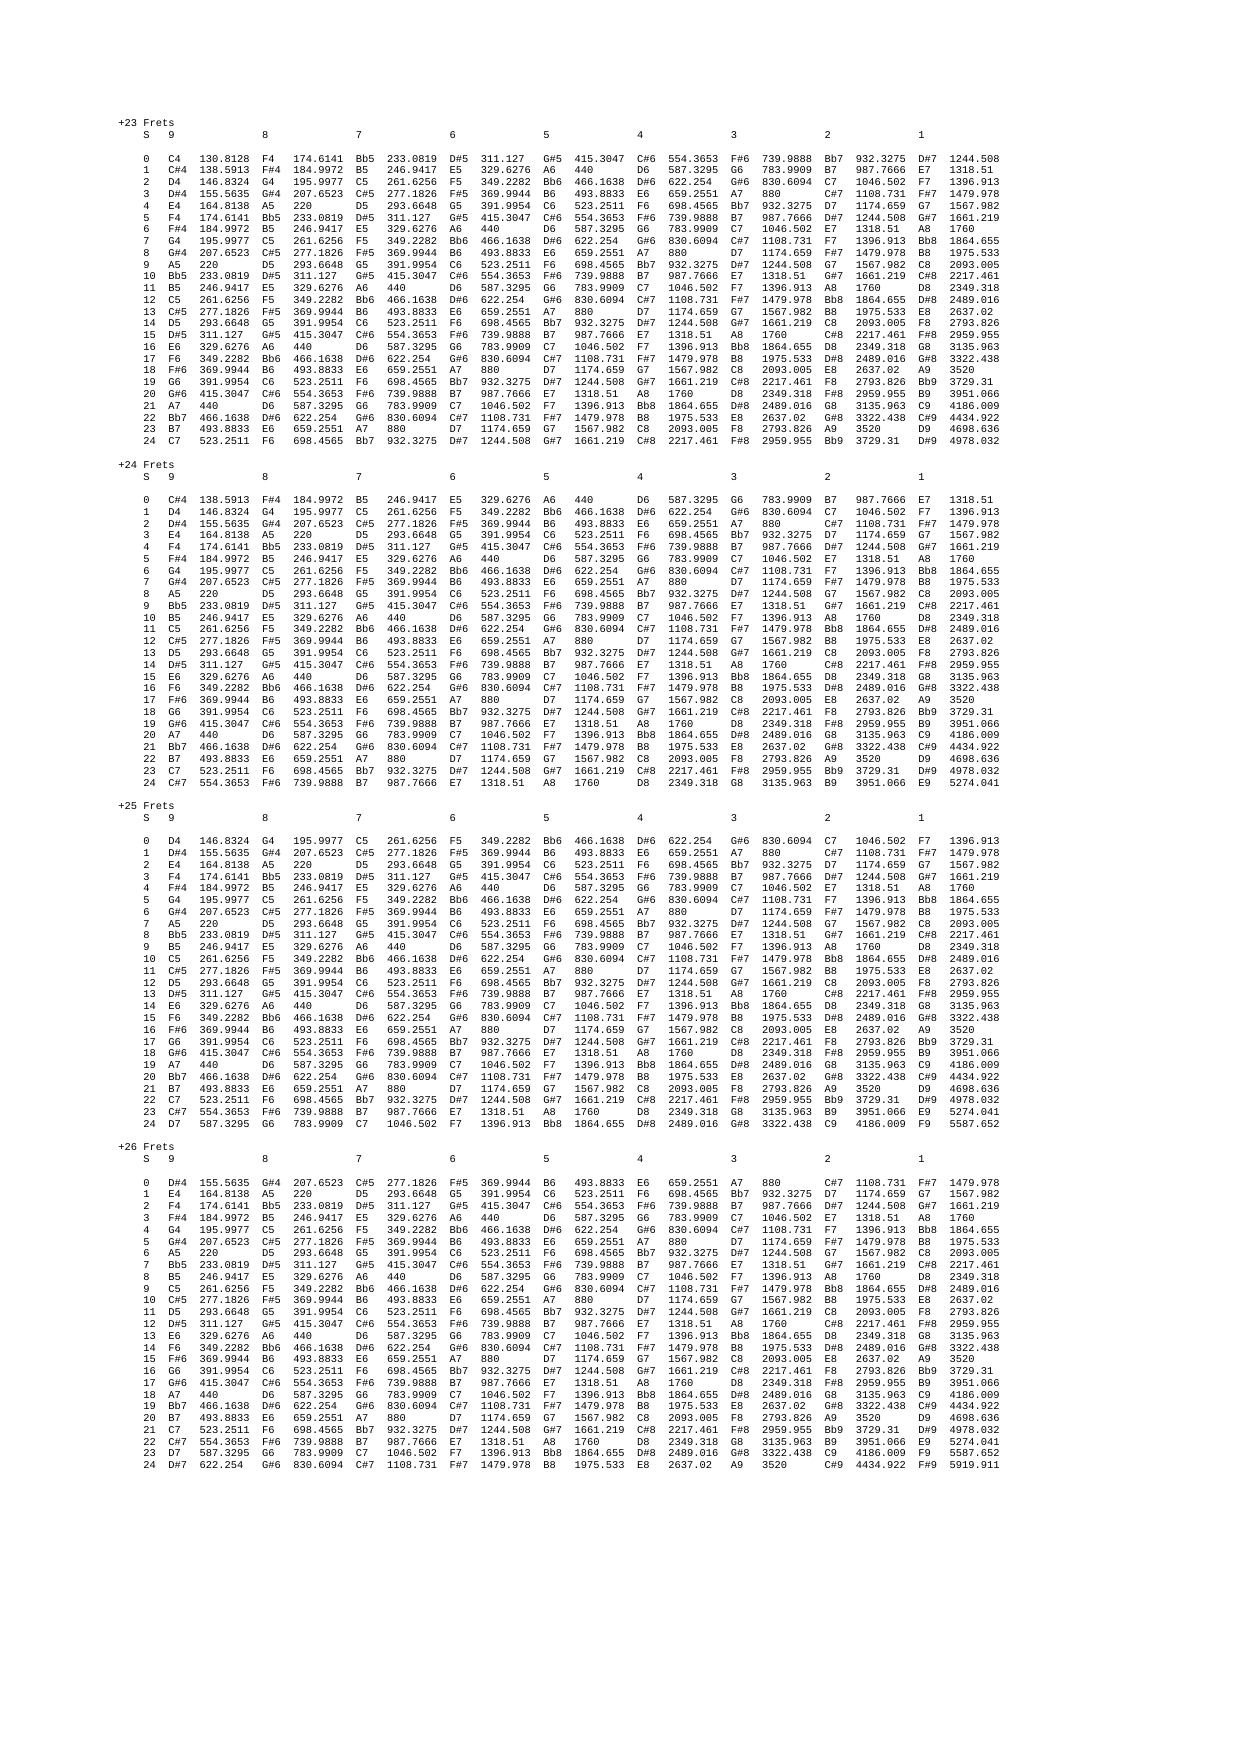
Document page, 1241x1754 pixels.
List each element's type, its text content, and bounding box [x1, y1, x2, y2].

text 13 C#5 277.1826 F#5 369.9944 B6 493.8833 E6 659.2551 A7 880 D7 1174.659 G7 1567.982 B8 1975.533 E8 2637.02 [118, 306, 1122, 318]
text 18 G#6 415.3047 C#6 554.3653 F#6 739.9888 B7 987.7666 E7 1318.51 A8 1760 D8 2349.318 F#8 2959.955 B9 3951.066 [118, 1048, 1122, 1060]
text 8 A5 220 D5 293.6648 G5 391.9954 C6 523.2511 F6 698.4565 Bb7 932.3275 D#7 1244.508 G7 1567.982 C8 2093.005 [118, 589, 1122, 601]
text 1 E4 164.8138 A5 220 D5 293.6648 G5 391.9954 C6 523.2511 F6 698.4565 Bb7 932.3275 D7 1174.659 G7 1567.982 [118, 1189, 1122, 1201]
text 10 Bb5 233.0819 D#5 311.127 G#5 415.3047 C#6 554.3653 F#6 739.9888 B7 987.7666 E7 1318.51 G#7 1661.219 C#8 2217.461 [118, 271, 1122, 283]
text +25 Frets [118, 801, 1122, 813]
text 19 Bb7 466.1638 D#6 622.254 G#6 830.6094 C#7 1108.731 F#7 1479.978 B8 1975.533 E8 2637.02 G#8 3322.438 C#9 4434.922 [118, 1401, 1122, 1413]
text 18 A7 440 D6 587.3295 G6 783.9909 C7 1046.502 F7 1396.913 Bb8 1864.655 D#8 2489.016 G8 3135.963 C9 4186.009 [118, 1389, 1122, 1401]
text 3 D#4 155.5635 G#4 207.6523 C#5 277.1826 F#5 369.9944 B6 493.8833 E6 659.2551 A7 880 C#7 1108.731 F#7 1479.978 [118, 189, 1122, 201]
text 10 C#5 277.1826 F#5 369.9944 B6 493.8833 E6 659.2551 A7 880 D7 1174.659 G7 1567.982 B8 1975.533 E8 2637.02 [118, 1295, 1122, 1307]
text 1 D4 146.8324 G4 195.9977 C5 261.6256 F5 349.2282 Bb6 466.1638 D#6 622.254 G#6 830.6094 C7 1046.502 F7 1396.913 [118, 507, 1122, 518]
text 15 F6 349.2282 Bb6 466.1638 D#6 622.254 G#6 830.6094 C#7 1108.731 F#7 1479.978 B8 1975.533 D#8 2489.016 G#8 3322.438 [118, 1013, 1122, 1024]
text 7 A5 220 D5 293.6648 G5 391.9954 C6 523.2511 F6 698.4565 Bb7 932.3275 D#7 1244.508 G7 1567.982 C8 2093.005 [118, 918, 1122, 930]
text 18 G6 391.9954 C6 523.2511 F6 698.4565 Bb7 932.3275 D#7 1244.508 G#7 1661.219 C#8 2217.461 F8 2793.826 Bb9 3729.31 [118, 707, 1122, 718]
text 2 F4 174.6141 Bb5 233.0819 D#5 311.127 G#5 415.3047 C#6 554.3653 F#6 739.9888 B7 987.7666 D#7 1244.508 G#7 1661.219 [118, 1201, 1122, 1213]
text 6 A5 220 D5 293.6648 G5 391.9954 C6 523.2511 F6 698.4565 Bb7 932.3275 D#7 1244.508 G7 1567.982 C8 2093.005 [118, 1248, 1122, 1260]
text 19 A7 440 D6 587.3295 G6 783.9909 C7 1046.502 F7 1396.913 Bb8 1864.655 D#8 2489.016 G8 3135.963 C9 4186.009 [118, 1060, 1122, 1072]
text 16 F#6 369.9944 B6 493.8833 E6 659.2551 A7 880 D7 1174.659 G7 1567.982 C8 2093.005 E8 2637.02 A9 3520 [118, 1024, 1122, 1036]
text 16 E6 329.6276 A6 440 D6 587.3295 G6 783.9909 C7 1046.502 F7 1396.913 Bb8 1864.655 D8 2349.318 G8 3135.963 [118, 342, 1122, 353]
text 21 Bb7 466.1638 D#6 622.254 G#6 830.6094 C#7 1108.731 F#7 1479.978 B8 1975.533 E8 2637.02 G#8 3322.438 C#9 4434.922 [118, 742, 1122, 754]
text 18 F#6 369.9944 B6 493.8833 E6 659.2551 A7 880 D7 1174.659 G7 1567.982 C8 2093.005 E8 2637.02 A9 3520 [118, 365, 1122, 377]
text 8 B5 246.9417 E5 329.6276 A6 440 D6 587.3295 G6 783.9909 C7 1046.502 F7 1396.913 A8 1760 D8 2349.318 [118, 1272, 1122, 1283]
text 0 D4 146.8324 G4 195.9977 C5 261.6256 F5 349.2282 Bb6 466.1638 D#6 622.254 G#6 830.6094 C7 1046.502 F7 1396.913 [118, 836, 1122, 848]
text 9 B5 246.9417 E5 329.6276 A6 440 D6 587.3295 G6 783.9909 C7 1046.502 F7 1396.913 A8 1760 D8 2349.318 [118, 942, 1122, 954]
text S 9 8 7 6 5 4 3 2 1 [118, 813, 1122, 824]
text 23 D7 587.3295 G6 783.9909 C7 1046.502 F7 1396.913 Bb8 1864.655 D#8 2489.016 G#8 3322.438 C9 4186.009 F9 5587.652 [118, 1448, 1122, 1460]
text 12 C#5 277.1826 F#5 369.9944 B6 493.8833 E6 659.2551 A7 880 D7 1174.659 G7 1567.982 B8 1975.533 E8 2637.02 [118, 636, 1122, 648]
text 9 A5 220 D5 293.6648 G5 391.9954 C6 523.2511 F6 698.4565 Bb7 932.3275 D#7 1244.508 G7 1567.982 C8 2093.005 [118, 259, 1122, 271]
text 6 G4 195.9977 C5 261.6256 F5 349.2282 Bb6 466.1638 D#6 622.254 G#6 830.6094 C#7 1108.731 F7 1396.913 Bb8 1864.655 [118, 565, 1122, 577]
text 22 B7 493.8833 E6 659.2551 A7 880 D7 1174.659 G7 1567.982 C8 2093.005 F8 2793.826 A9 3520 D9 4698.636 [118, 754, 1122, 766]
text 1 C#4 138.5913 F#4 184.9972 B5 246.9417 E5 329.6276 A6 440 D6 587.3295 G6 783.9909 B7 987.7666 E7 1318.51 [118, 165, 1122, 177]
text 17 G#6 415.3047 C#6 554.3653 F#6 739.9888 B7 987.7666 E7 1318.51 A8 1760 D8 2349.318 F#8 2959.955 B9 3951.066 [118, 1378, 1122, 1389]
text 13 E6 329.6276 A6 440 D6 587.3295 G6 783.9909 C7 1046.502 F7 1396.913 Bb8 1864.655 D8 2349.318 G8 3135.963 [118, 1331, 1122, 1342]
text 9 C5 261.6256 F5 349.2282 Bb6 466.1638 D#6 622.254 G#6 830.6094 C#7 1108.731 F#7 1479.978 Bb8 1864.655 D#8 2489.016 [118, 1283, 1122, 1295]
text 8 Bb5 233.0819 D#5 311.127 G#5 415.3047 C#6 554.3653 F#6 739.9888 B7 987.7666 E7 1318.51 G#7 1661.219 C#8 2217.461 [118, 930, 1122, 942]
text 2 D#4 155.5635 G#4 207.6523 C#5 277.1826 F#5 369.9944 B6 493.8833 E6 659.2551 A7 880 C#7 1108.731 F#7 1479.978 [118, 518, 1122, 530]
text 13 D5 293.6648 G5 391.9954 C6 523.2511 F6 698.4565 Bb7 932.3275 D#7 1244.508 G#7 1661.219 C8 2093.005 F8 2793.826 [118, 648, 1122, 659]
text 2 D4 146.8324 G4 195.9977 C5 261.6256 F5 349.2282 Bb6 466.1638 D#6 622.254 G#6 830.6094 C7 1046.502 F7 1396.913 [118, 177, 1122, 189]
text +26 Frets [118, 1142, 1122, 1154]
text 4 G4 195.9977 C5 261.6256 F5 349.2282 Bb6 466.1638 D#6 622.254 G#6 830.6094 C#7 1108.731 F7 1396.913 Bb8 1864.655 [118, 1224, 1122, 1236]
text 0 C4 130.8128 F4 174.6141 Bb5 233.0819 D#5 311.127 G#5 415.3047 C#6 554.3653 F#6 739.9888 Bb7 932.3275 D#7 1244.508 [118, 153, 1122, 165]
text 20 G#6 415.3047 C#6 554.3653 F#6 739.9888 B7 987.7666 E7 1318.51 A8 1760 D8 2349.318 F#8 2959.955 B9 3951.066 [118, 389, 1122, 401]
text S 9 8 7 6 5 4 3 2 1 [118, 130, 1122, 142]
text 16 F6 349.2282 Bb6 466.1638 D#6 622.254 G#6 830.6094 C#7 1108.731 F#7 1479.978 B8 1975.533 D#8 2489.016 G#8 3322.438 [118, 683, 1122, 695]
text 8 G#4 207.6523 C#5 277.1826 F#5 369.9944 B6 493.8833 E6 659.2551 A7 880 D7 1174.659 F#7 1479.978 B8 1975.533 [118, 248, 1122, 259]
text 16 G6 391.9954 C6 523.2511 F6 698.4565 Bb7 932.3275 D#7 1244.508 G#7 1661.219 C#8 2217.461 F8 2793.826 Bb9 3729.31 [118, 1366, 1122, 1378]
text 4 E4 164.8138 A5 220 D5 293.6648 G5 391.9954 C6 523.2511 F6 698.4565 Bb7 932.3275 D7 1174.659 G7 1567.982 [118, 201, 1122, 212]
text 11 B5 246.9417 E5 329.6276 A6 440 D6 587.3295 G6 783.9909 C7 1046.502 F7 1396.913 A8 1760 D8 2349.318 [118, 283, 1122, 295]
text 11 D5 293.6648 G5 391.9954 C6 523.2511 F6 698.4565 Bb7 932.3275 D#7 1244.508 G#7 1661.219 C8 2093.005 F8 2793.826 [118, 1307, 1122, 1319]
text 22 C7 523.2511 F6 698.4565 Bb7 932.3275 D#7 1244.508 G#7 1661.219 C#8 2217.461 F#8 2959.955 Bb9 3729.31 D#9 4978.032 [118, 1095, 1122, 1107]
text 24 D#7 622.254 G#6 830.6094 C#7 1108.731 F#7 1479.978 B8 1975.533 E8 2637.02 A9 3520 C#9 4434.922 F#9 5919.911 [118, 1460, 1122, 1472]
text 23 C#7 554.3653 F#6 739.9888 B7 987.7666 E7 1318.51 A8 1760 D8 2349.318 G8 3135.963 B9 3951.066 E9 5274.041 [118, 1107, 1122, 1119]
text 9 Bb5 233.0819 D#5 311.127 G#5 415.3047 C#6 554.3653 F#6 739.9888 B7 987.7666 E7 1318.51 G#7 1661.219 C#8 2217.461 [118, 601, 1122, 612]
text 5 G#4 207.6523 C#5 277.1826 F#5 369.9944 B6 493.8833 E6 659.2551 A7 880 D7 1174.659 F#7 1479.978 B8 1975.533 [118, 1236, 1122, 1248]
text 20 A7 440 D6 587.3295 G6 783.9909 C7 1046.502 F7 1396.913 Bb8 1864.655 D#8 2489.016 G8 3135.963 C9 4186.009 [118, 730, 1122, 742]
text 4 F#4 184.9972 B5 246.9417 E5 329.6276 A6 440 D6 587.3295 G6 783.9909 C7 1046.502 E7 1318.51 A8 1760 [118, 883, 1122, 895]
text 17 F6 349.2282 Bb6 466.1638 D#6 622.254 G#6 830.6094 C#7 1108.731 F#7 1479.978 B8 1975.533 D#8 2489.016 G#8 3322.438 [118, 353, 1122, 365]
text 15 D#5 311.127 G#5 415.3047 C#6 554.3653 F#6 739.9888 B7 987.7666 E7 1318.51 A8 1760 C#8 2217.461 F#8 2959.955 [118, 330, 1122, 342]
text 7 Bb5 233.0819 D#5 311.127 G#5 415.3047 C#6 554.3653 F#6 739.9888 B7 987.7666 E7 1318.51 G#7 1661.219 C#8 2217.461 [118, 1260, 1122, 1272]
text 17 G6 391.9954 C6 523.2511 F6 698.4565 Bb7 932.3275 D#7 1244.508 G#7 1661.219 C#8 2217.461 F8 2793.826 Bb9 3729.31 [118, 1036, 1122, 1048]
text 10 B5 246.9417 E5 329.6276 A6 440 D6 587.3295 G6 783.9909 C7 1046.502 F7 1396.913 A8 1760 D8 2349.318 [118, 612, 1122, 624]
text +23 Frets [118, 118, 1122, 130]
text +24 Frets [118, 459, 1122, 471]
text 0 D#4 155.5635 G#4 207.6523 C#5 277.1826 F#5 369.9944 B6 493.8833 E6 659.2551 A7 880 C#7 1108.731 F#7 1479.978 [118, 1177, 1122, 1189]
text 19 G6 391.9954 C6 523.2511 F6 698.4565 Bb7 932.3275 D#7 1244.508 G#7 1661.219 C#8 2217.461 F8 2793.826 Bb9 3729.31 [118, 377, 1122, 389]
text 12 D#5 311.127 G#5 415.3047 C#6 554.3653 F#6 739.9888 B7 987.7666 E7 1318.51 A8 1760 C#8 2217.461 F#8 2959.955 [118, 1319, 1122, 1331]
text 20 Bb7 466.1638 D#6 622.254 G#6 830.6094 C#7 1108.731 F#7 1479.978 B8 1975.533 E8 2637.02 G#8 3322.438 C#9 4434.922 [118, 1072, 1122, 1083]
text 2 E4 164.8138 A5 220 D5 293.6648 G5 391.9954 C6 523.2511 F6 698.4565 Bb7 932.3275 D7 1174.659 G7 1567.982 [118, 860, 1122, 871]
text 3 F4 174.6141 Bb5 233.0819 D#5 311.127 G#5 415.3047 C#6 554.3653 F#6 739.9888 B7 987.7666 D#7 1244.508 G#7 1661.219 [118, 871, 1122, 883]
text 7 G#4 207.6523 C#5 277.1826 F#5 369.9944 B6 493.8833 E6 659.2551 A7 880 D7 1174.659 F#7 1479.978 B8 1975.533 [118, 577, 1122, 589]
text 15 E6 329.6276 A6 440 D6 587.3295 G6 783.9909 C7 1046.502 F7 1396.913 Bb8 1864.655 D8 2349.318 G8 3135.963 [118, 671, 1122, 683]
text 21 B7 493.8833 E6 659.2551 A7 880 D7 1174.659 G7 1567.982 C8 2093.005 F8 2793.826 A9 3520 D9 4698.636 [118, 1083, 1122, 1095]
text 15 F#6 369.9944 B6 493.8833 E6 659.2551 A7 880 D7 1174.659 G7 1567.982 C8 2093.005 E8 2637.02 A9 3520 [118, 1354, 1122, 1366]
text 17 F#6 369.9944 B6 493.8833 E6 659.2551 A7 880 D7 1174.659 G7 1567.982 C8 2093.005 E8 2637.02 A9 3520 [118, 695, 1122, 707]
text 14 D5 293.6648 G5 391.9954 C6 523.2511 F6 698.4565 Bb7 932.3275 D#7 1244.508 G#7 1661.219 C8 2093.005 F8 2793.826 [118, 318, 1122, 330]
text 7 G4 195.9977 C5 261.6256 F5 349.2282 Bb6 466.1638 D#6 622.254 G#6 830.6094 C#7 1108.731 F7 1396.913 Bb8 1864.655 [118, 236, 1122, 248]
text 3 F#4 184.9972 B5 246.9417 E5 329.6276 A6 440 D6 587.3295 G6 783.9909 C7 1046.502 E7 1318.51 A8 1760 [118, 1213, 1122, 1224]
text 19 G#6 415.3047 C#6 554.3653 F#6 739.9888 B7 987.7666 E7 1318.51 A8 1760 D8 2349.318 F#8 2959.955 B9 3951.066 [118, 718, 1122, 730]
text 13 D#5 311.127 G#5 415.3047 C#6 554.3653 F#6 739.9888 B7 987.7666 E7 1318.51 A8 1760 C#8 2217.461 F#8 2959.955 [118, 989, 1122, 1001]
text 21 A7 440 D6 587.3295 G6 783.9909 C7 1046.502 F7 1396.913 Bb8 1864.655 D#8 2489.016 G8 3135.963 C9 4186.009 [118, 401, 1122, 412]
text 1 D#4 155.5635 G#4 207.6523 C#5 277.1826 F#5 369.9944 B6 493.8833 E6 659.2551 A7 880 C#7 1108.731 F#7 1479.978 [118, 848, 1122, 860]
text 10 C5 261.6256 F5 349.2282 Bb6 466.1638 D#6 622.254 G#6 830.6094 C#7 1108.731 F#7 1479.978 Bb8 1864.655 D#8 2489.016 [118, 954, 1122, 966]
text 23 C7 523.2511 F6 698.4565 Bb7 932.3275 D#7 1244.508 G#7 1661.219 C#8 2217.461 F#8 2959.955 Bb9 3729.31 D#9 4978.032 [118, 766, 1122, 777]
text 24 C#7 554.3653 F#6 739.9888 B7 987.7666 E7 1318.51 A8 1760 D8 2349.318 G8 3135.963 B9 3951.066 E9 5274.041 [118, 777, 1122, 789]
text 20 B7 493.8833 E6 659.2551 A7 880 D7 1174.659 G7 1567.982 C8 2093.005 F8 2793.826 A9 3520 D9 4698.636 [118, 1413, 1122, 1425]
text S 9 8 7 6 5 4 3 2 1 [118, 1154, 1122, 1166]
text 22 Bb7 466.1638 D#6 622.254 G#6 830.6094 C#7 1108.731 F#7 1479.978 B8 1975.533 E8 2637.02 G#8 3322.438 C#9 4434.922 [118, 412, 1122, 424]
text 14 E6 329.6276 A6 440 D6 587.3295 G6 783.9909 C7 1046.502 F7 1396.913 Bb8 1864.655 D8 2349.318 G8 3135.963 [118, 1001, 1122, 1013]
text 5 G4 195.9977 C5 261.6256 F5 349.2282 Bb6 466.1638 D#6 622.254 G#6 830.6094 C#7 1108.731 F7 1396.913 Bb8 1864.655 [118, 895, 1122, 907]
text 14 F6 349.2282 Bb6 466.1638 D#6 622.254 G#6 830.6094 C#7 1108.731 F#7 1479.978 B8 1975.533 D#8 2489.016 G#8 3322.438 [118, 1342, 1122, 1354]
text 5 F#4 184.9972 B5 246.9417 E5 329.6276 A6 440 D6 587.3295 G6 783.9909 C7 1046.502 E7 1318.51 A8 1760 [118, 554, 1122, 565]
text 12 C5 261.6256 F5 349.2282 Bb6 466.1638 D#6 622.254 G#6 830.6094 C#7 1108.731 F#7 1479.978 Bb8 1864.655 D#8 2489.016 [118, 295, 1122, 306]
text 24 D7 587.3295 G6 783.9909 C7 1046.502 F7 1396.913 Bb8 1864.655 D#8 2489.016 G#8 3322.438 C9 4186.009 F9 5587.652 [118, 1119, 1122, 1130]
text 6 F#4 184.9972 B5 246.9417 E5 329.6276 A6 440 D6 587.3295 G6 783.9909 C7 1046.502 E7 1318.51 A8 1760 [118, 224, 1122, 236]
text 22 C#7 554.3653 F#6 739.9888 B7 987.7666 E7 1318.51 A8 1760 D8 2349.318 G8 3135.963 B9 3951.066 E9 5274.041 [118, 1436, 1122, 1448]
text 5 F4 174.6141 Bb5 233.0819 D#5 311.127 G#5 415.3047 C#6 554.3653 F#6 739.9888 B7 987.7666 D#7 1244.508 G#7 1661.219 [118, 212, 1122, 224]
text 3 E4 164.8138 A5 220 D5 293.6648 G5 391.9954 C6 523.2511 F6 698.4565 Bb7 932.3275 D7 1174.659 G7 1567.982 [118, 530, 1122, 542]
text 12 D5 293.6648 G5 391.9954 C6 523.2511 F6 698.4565 Bb7 932.3275 D#7 1244.508 G#7 1661.219 C8 2093.005 F8 2793.826 [118, 977, 1122, 989]
text 23 B7 493.8833 E6 659.2551 A7 880 D7 1174.659 G7 1567.982 C8 2093.005 F8 2793.826 A9 3520 D9 4698.636 [118, 424, 1122, 436]
text 21 C7 523.2511 F6 698.4565 Bb7 932.3275 D#7 1244.508 G#7 1661.219 C#8 2217.461 F#8 2959.955 Bb9 3729.31 D#9 4978.032 [118, 1425, 1122, 1436]
text 24 C7 523.2511 F6 698.4565 Bb7 932.3275 D#7 1244.508 G#7 1661.219 C#8 2217.461 F#8 2959.955 Bb9 3729.31 D#9 4978.032 [118, 436, 1122, 448]
text 11 C5 261.6256 F5 349.2282 Bb6 466.1638 D#6 622.254 G#6 830.6094 C#7 1108.731 F#7 1479.978 Bb8 1864.655 D#8 2489.016 [118, 624, 1122, 636]
text 11 C#5 277.1826 F#5 369.9944 B6 493.8833 E6 659.2551 A7 880 D7 1174.659 G7 1567.982 B8 1975.533 E8 2637.02 [118, 966, 1122, 977]
text 14 D#5 311.127 G#5 415.3047 C#6 554.3653 F#6 739.9888 B7 987.7666 E7 1318.51 A8 1760 C#8 2217.461 F#8 2959.955 [118, 659, 1122, 671]
text S 9 8 7 6 5 4 3 2 1 [118, 471, 1122, 483]
text 4 F4 174.6141 Bb5 233.0819 D#5 311.127 G#5 415.3047 C#6 554.3653 F#6 739.9888 B7 987.7666 D#7 1244.508 G#7 1661.219 [118, 542, 1122, 554]
text 0 C#4 138.5913 F#4 184.9972 B5 246.9417 E5 329.6276 A6 440 D6 587.3295 G6 783.9909 B7 987.7666 E7 1318.51 [118, 495, 1122, 507]
text 6 G#4 207.6523 C#5 277.1826 F#5 369.9944 B6 493.8833 E6 659.2551 A7 880 D7 1174.659 F#7 1479.978 B8 1975.533 [118, 907, 1122, 918]
